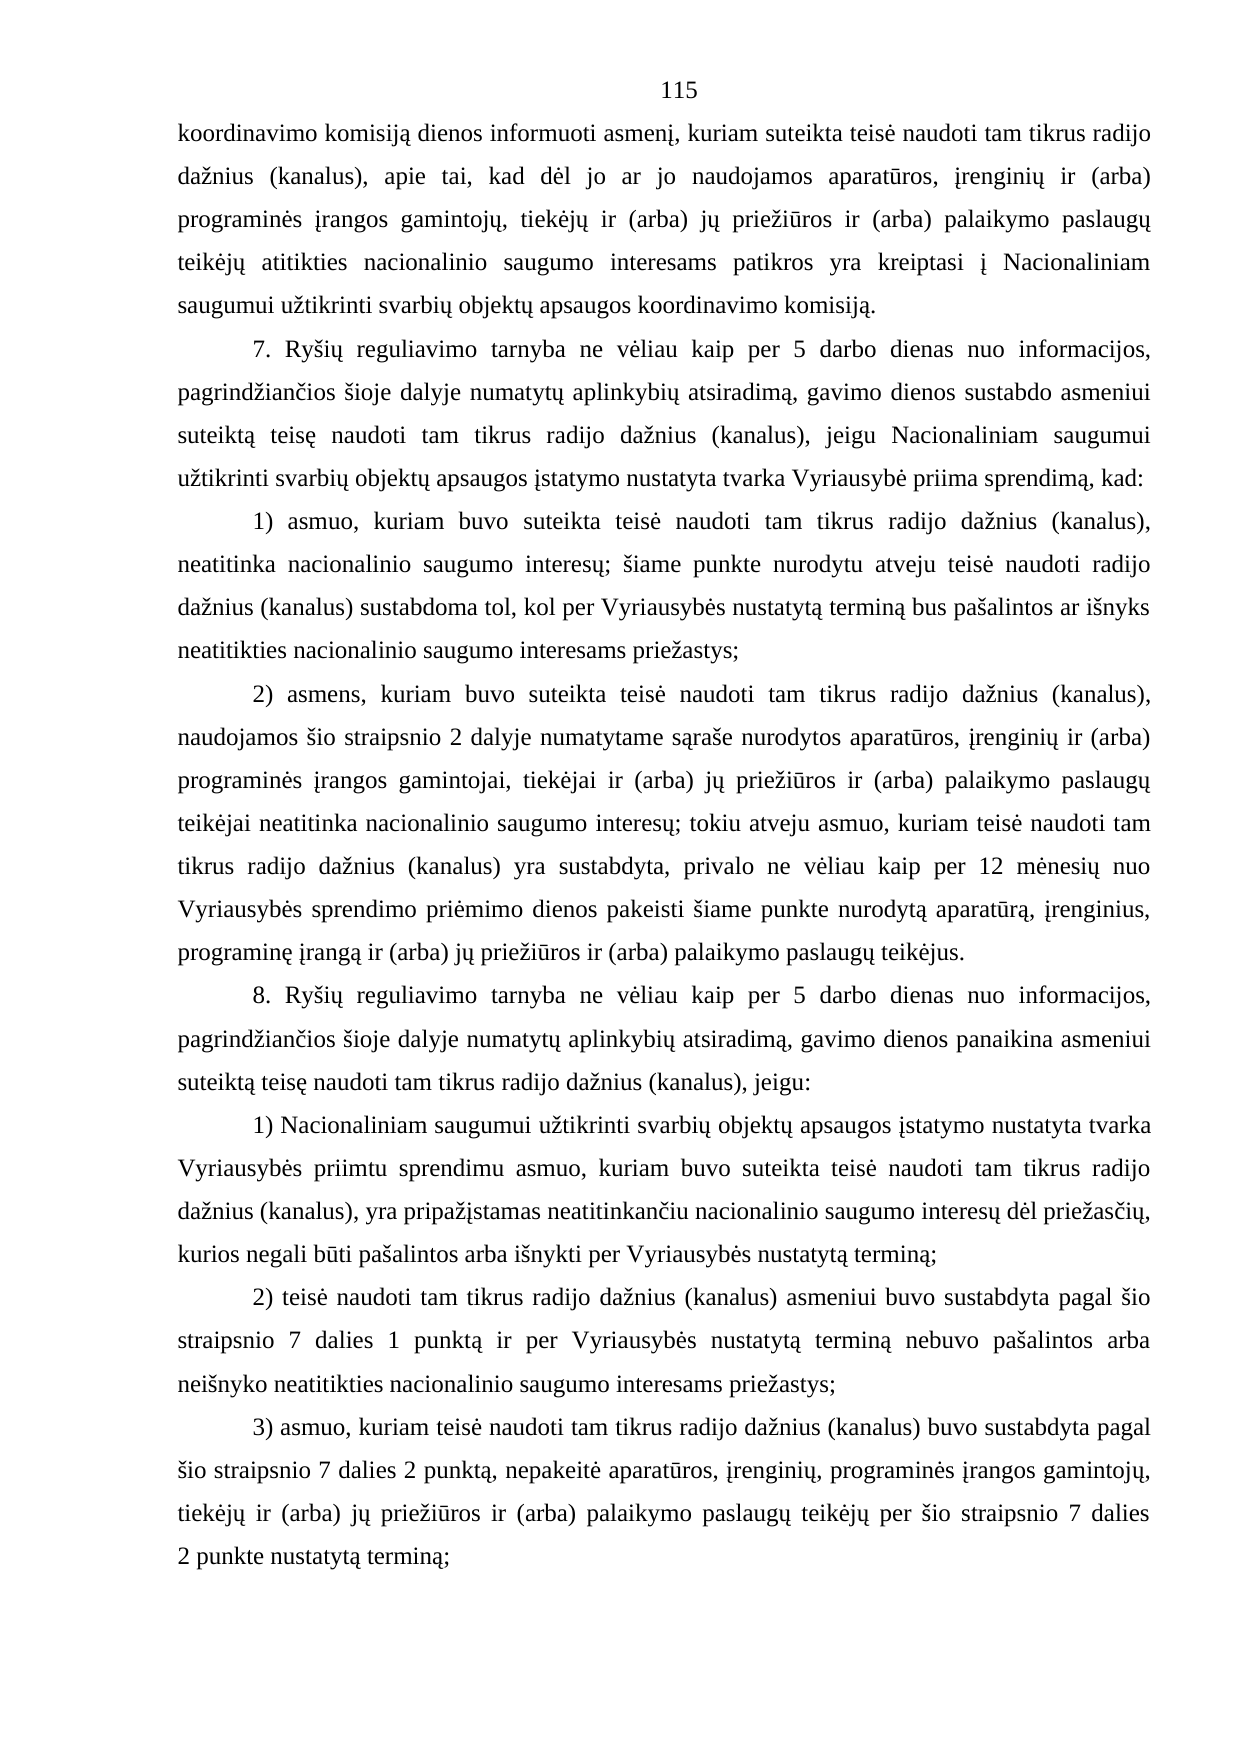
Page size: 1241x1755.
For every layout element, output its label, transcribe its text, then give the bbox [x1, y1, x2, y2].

text 3) asmuo, kuriam teisė naudoti tam tikrus radijo dažnius (kanalus) buvo sustabdyta pagal šio straipsnio 7 dalies 2 punktą, nepakeitė aparatūros, įrenginių, programinės įrangos gamintojų, tiekėjų ir (arba) jų priežiūros ir (arba) palaikymo paslaugų teikėjų per šio straipsnio 7 dalies 2 punkte nustatytą terminą; [177, 1412, 1152, 1570]
text 1) Nacionaliniam saugumui užtikrinti svarbių objektų apsaugos įstatymo nustatyta tvarka Vyriausybės priimtu sprendimu asmuo, kuriam buvo suteikta teisė naudoti tam tikrus radijo dažnius (kanalus), yra pripažįstamas neatitinkančiu nacionalinio saugumo interesų dėl priežasčių, kurios negali būti pašalintos arba išnykti per Vyriausybės nustatytą terminą; [177, 1110, 1152, 1268]
text 2) asmens, kuriam buvo suteikta teisė naudoti tam tikrus radijo dažnius (kanalus), naudojamos šio straipsnio 2 dalyje numatytame sąraše nurodytos aparatūros, įrenginių ir (arba) programinės įrangos gamintojai, tiekėjai ir (arba) jų priežiūros ir (arba) palaikymo paslaugų teikėjai neatitinka nacionalinio saugumo interesų; tokiu atveju asmuo, kuriam teisė naudoti tam tikrus radijo dažnius (kanalus) yra sustabdyta, privalo ne vėliau kaip per 12 mėnesių nuo Vyriausybės sprendimo priėmimo dienos pakeisti šiame punkte nurodytą aparatūrą, įrenginius, programinę įrangą ir (arba) jų priežiūros ir (arba) palaikymo paslaugų teikėjus. [177, 679, 1152, 966]
text koordinavimo komisiją dienos informuoti asmenį, kuriam suteikta teisė naudoti tam tikrus radijo dažnius (kanalus), apie tai, kad dėl jo ar jo naudojamos aparatūros, įrenginių ir (arba) programinės įrangos gamintojų, tiekėjų ir (arba) jų priežiūros ir (arba) palaikymo paslaugų teikėjų atitikties nacionalinio saugumo interesams patikros yra kreiptasi į Nacionaliniam saugumui užtikrinti svarbių objektų apsaugos koordinavimo komisiją. [177, 118, 1152, 319]
text 1) asmuo, kuriam buvo suteikta teisė naudoti tam tikrus radijo dažnius (kanalus), neatitinka nacionalinio saugumo interesų; šiame punkte nurodytu atveju teisė naudoti radijo dažnius (kanalus) sustabdoma tol, kol per Vyriausybės nustatytą terminą bus pašalintos ar išnyks neatitikties nacionalinio saugumo interesams priežastys; [177, 506, 1152, 664]
text 8. Ryšių reguliavimo tarnyba ne vėliau kaip per 5 darbo dienas nuo informacijos, pagrindžiančios šioje dalyje numatytų aplinkybių atsiradimą, gavimo dienos panaikina asmeniui suteiktą teisę naudoti tam tikrus radijo dažnius (kanalus), jeigu: [177, 981, 1152, 1096]
text 7. Ryšių reguliavimo tarnyba ne vėliau kaip per 5 darbo dienas nuo informacijos, pagrindžiančios šioje dalyje numatytų aplinkybių atsiradimą, gavimo dienos sustabdo asmeniui suteiktą teisę naudoti tam tikrus radijo dažnius (kanalus), jeigu Nacionaliniam saugumui užtikrinti svarbių objektų apsaugos įstatymo nustatyta tvarka Vyriausybė priima sprendimą, kad: [177, 334, 1152, 492]
text 2) teisė naudoti tam tikrus radijo dažnius (kanalus) asmeniui buvo sustabdyta pagal šio straipsnio 7 dalies 1 punktą ir per Vyriausybės nustatytą terminą nebuvo pašalintos arba neišnyko neatitikties nacionalinio saugumo interesams priežastys; [177, 1282, 1152, 1397]
